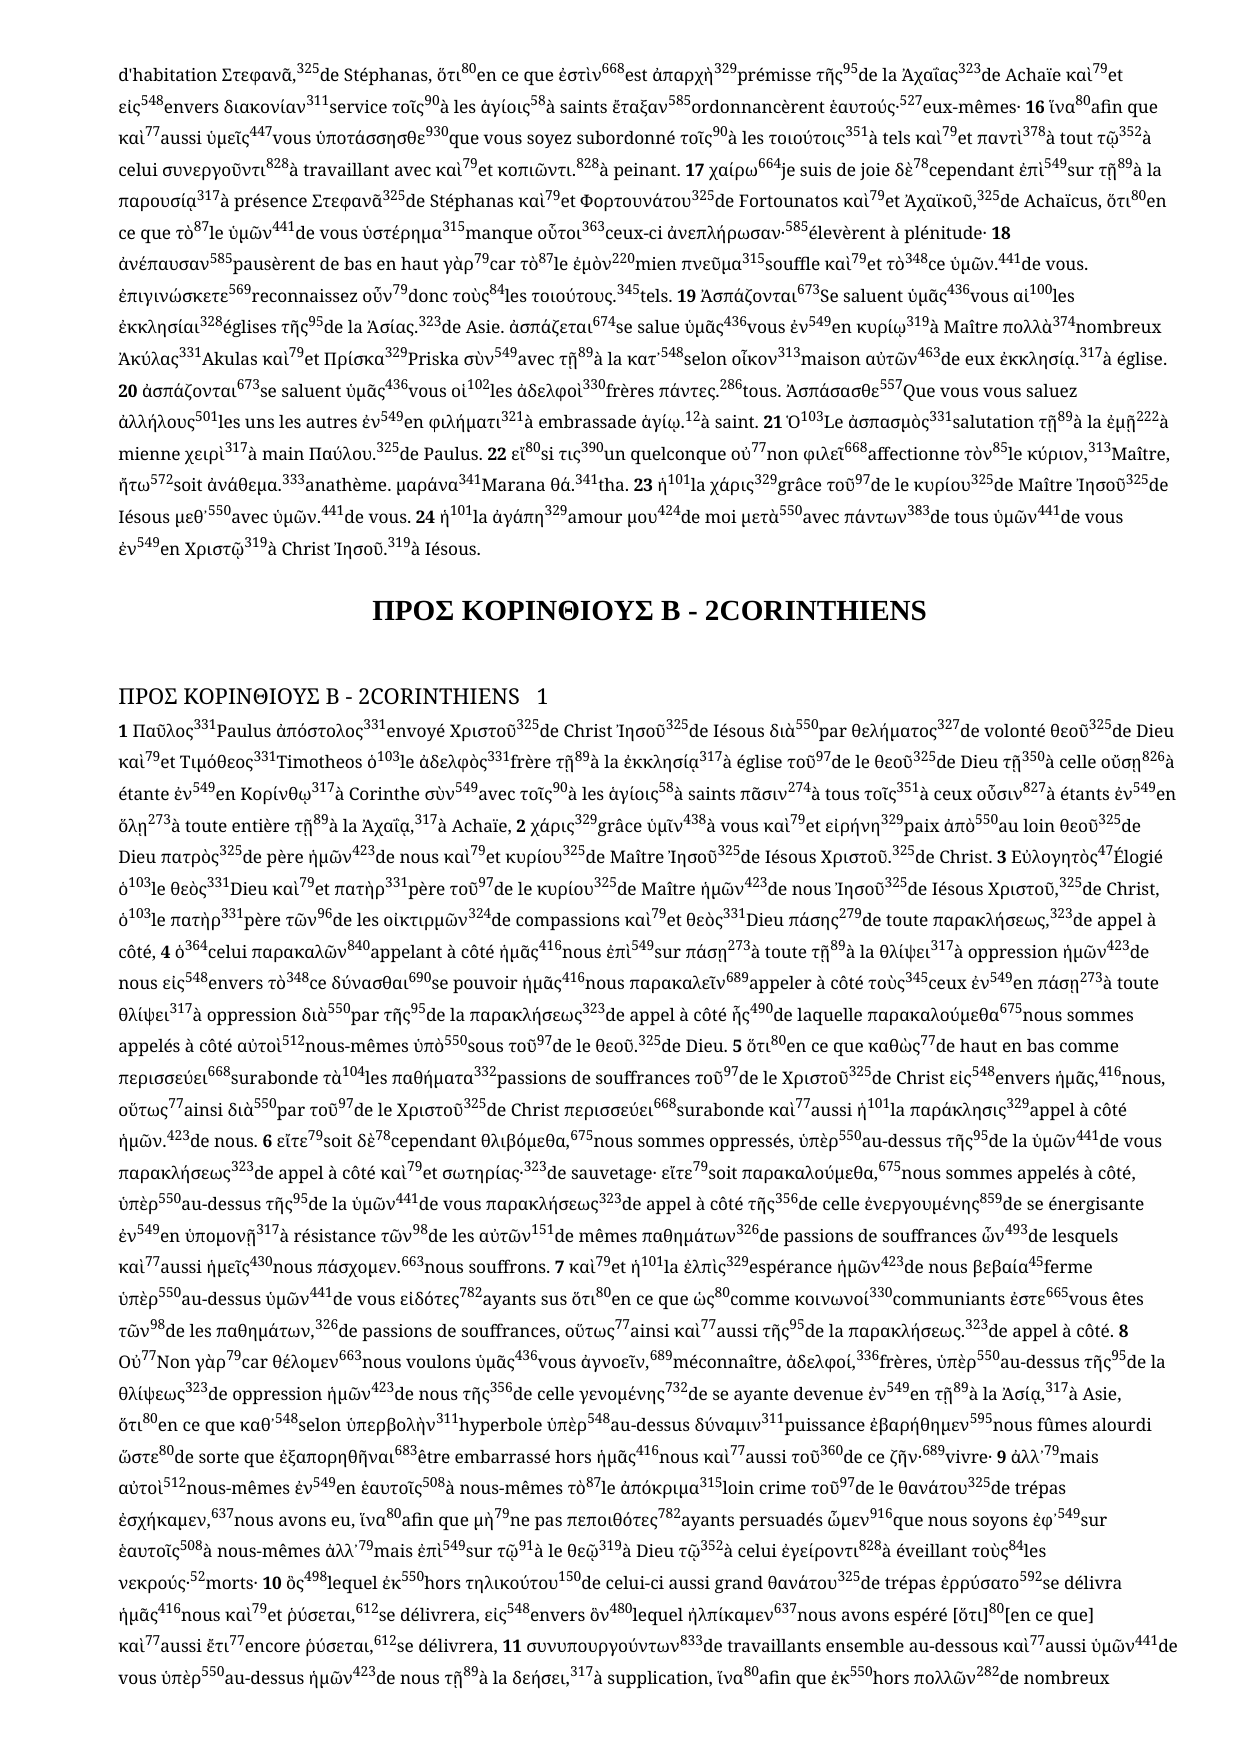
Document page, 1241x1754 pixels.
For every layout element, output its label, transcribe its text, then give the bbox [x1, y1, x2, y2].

text 1 Παῦλος331Paulus ἀπόστολος331envoyé Χριστοῦ325de Christ Ἰησοῦ325de Iésous διὰ550par θελήματος327de volonté θεοῦ325de Dieu καὶ79et Τιμόθεος331Timotheos ὁ103le ἀδελφὸς331frère τῇ89à la ἐκκλησίᾳ317à église τοῦ97de le θεοῦ325de Dieu τῇ350à celle οὔσῃ826à étante ἐν549en Κορίνθῳ317à Corinthe σὺν549avec τοῖς90à les ἁγίοις58à saints πᾶσιν274à tous τοῖς351à ceux οὖσιν827à étants ἐν549en ὅλῃ273à toute entière τῇ89à la Ἀχαΐᾳ,317à Achaïe, 2 χάρις329grâce ὑμῖν438à vous καὶ79et εἰρήνη329paix ἀπὸ550au loin θεοῦ325de Dieu πατρὸς325de père ἡμῶν423de nous καὶ79et κυρίου325de Maître Ἰησοῦ325de Iésous Χριστοῦ.325de Christ. 3 Εὐλογητὸς47Élogié ὁ103le θεὸς331Dieu καὶ79et πατὴρ331père τοῦ97de le κυρίου325de Maître ἡμῶν423de nous Ἰησοῦ325de Iésous Χριστοῦ,325de Christ, ὁ103le πατὴρ331père τῶν96de les οἰκτιρμῶν324de compassions καὶ79et θεὸς331Dieu πάσης279de toute παρακλήσεως,323de appel à côté, 4 ὁ364celui παρακαλῶν840appelant à côté ἡμᾶς416nous ἐπὶ549sur πάσῃ273à toute τῇ89à la θλίψει317à oppression ἡμῶν423de nous εἰς548envers τὸ348ce δύνασθαι690se pouvoir ἡμᾶς416nous παρακαλεῖν689appeler à côté τοὺς345ceux ἐν549en πάσῃ273à toute θλίψει317à oppression διὰ550par τῆς95de la παρακλήσεως323de appel à côté ἧς490de laquelle παρακαλούμεθα675nous sommes appelés à côté αὐτοὶ512nous-mêmes ὑπὸ550sous τοῦ97de le θεοῦ.325de Dieu. 5 ὅτι80en ce que καθὼς77de haut en bas comme περισσεύει668surabonde τὰ104les παθήματα332passions de souffrances τοῦ97de le Χριστοῦ325de Christ εἰς548envers ἡμᾶς,416nous, οὕτως77ainsi διὰ550par τοῦ97de le Χριστοῦ325de Christ περισσεύει668surabonde καὶ77aussi ἡ101la παράκλησις329appel à côté ἡμῶν.423de nous. 6 εἴτε79soit δὲ78cependant θλιβόμεθα,675nous sommes oppressés, ὑπὲρ550au-dessus τῆς95de la ὑμῶν441de vous παρακλήσεως323de appel à côté καὶ79et σωτηρίας·323de sauvetage· εἴτε79soit παρακαλούμεθα,675nous sommes appelés à côté, ὑπὲρ550au-dessus τῆς95de la ὑμῶν441de vous παρακλήσεως323de appel à côté τῆς356de celle ἐνεργουμένης859de se énergisante ἐν549en ὑπομονῇ317à résistance τῶν98de les αὐτῶν151de mêmes παθημάτων326de passions de souffrances ὧν493de lesquels καὶ77aussi ἡμεῖς430nous πάσχομεν.663nous souffrons. 7 καὶ79et ἡ101la ἐλπὶς329espérance ἡμῶν423de nous βεβαία45ferme ὑπὲρ550au-dessus ὑμῶν441de vous εἰδότες782ayants sus ὅτι80en ce que ὡς80comme κοινωνοί330communiants ἐστε665vous êtes τῶν98de les παθημάτων,326de passions de souffrances, οὕτως77ainsi καὶ77aussi τῆς95de la παρακλήσεως.323de appel à côté. 8 Οὐ77Non γὰρ79car θέλομεν663nous voulons ὑμᾶς436vous ἀγνοεῖν,689méconnaître, ἀδελφοί,336frères, ὑπὲρ550au-dessus τῆς95de la θλίψεως323de oppression ἡμῶν423de nous τῆς356de celle γενομένης732de se ayante devenue ἐν549en τῇ89à la Ἀσίᾳ,317à Asie, ὅτι80en ce que καθ᾽548selon ὑπερβολὴν311hyperbole ὑπὲρ548au-dessus δύναμιν311puissance ἐβαρήθημεν595nous fûmes alourdi ὥστε80de sorte que ἐξαπορηθῆναι683être embarrassé hors ἡμᾶς416nous καὶ77aussi τοῦ360de ce ζῆν·689vivre· 9 ἀλλ᾽79mais αὐτοὶ512nous-mêmes ἐν549en ἑαυτοῖς508à nous-mêmes τὸ87le ἀπόκριμα315loin crime τοῦ97de le θανάτου325de trépas ἐσχήκαμεν,637nous avons eu, ἵνα80afin que μὴ79ne pas πεποιθότες782ayants persuadés ὦμεν916que nous soyons ἐφ᾽549sur ἑαυτοῖς508à nous-mêmes ἀλλ᾽79mais ἐπὶ549sur τῷ91à le θεῷ319à Dieu τῷ352à celui ἐγείροντι828à éveillant τοὺς84les νεκρούς·52morts· 10 ὃς498lequel ἐκ550hors τηλικούτου150de celui-ci aussi grand θανάτου325de trépas ἐρρύσατο592se délivra ἡμᾶς416nous καὶ79et ῥύσεται,612se délivrera, εἰς548envers ὃν480lequel ἠλπίκαμεν637nous avons espéré [ὅτι]80[en ce que] καὶ77aussi ἔτι77encore ῥύσεται,612se délivrera, 11 συνυπουργούντων833de travaillants ensemble au-dessous καὶ77aussi ὑμῶν441de vous ὑπὲρ550au-dessus ἡμῶν423de nous τῇ89à la δεήσει,317à supplication, ἵνα80afin que ἐκ550hors πολλῶν282de nombreux προσώπων326de faces τὸ105le εἰς548envers ἡμᾶς416nous χάρισμα333don de grâce διὰ550par πολλῶν383de nombreux εὐχαριστηθῇ911que soit rendu grâce ὑπὲρ550au-dessus ἡμῶν.423de nous. 12 Ἡ101La γὰρ79car καύχησις329vanterie ἡμῶν423de nous αὕτη362celle-ci ἐστίν,668est, τὸ105le μαρτύριον333témoignage τῆς95de la συνειδήσεως323de conscience ἡμῶν,423de nous, ὅτι80en ce que ἐν549en ἁγιότητι317à sainteté καὶ79et εἰλικρινείᾳ317à sincérité τοῦ97de le θεοῦ,325de Dieu, [καὶ]79[et] οὐκ77non ἐν549en σοφίᾳ317à sagesse σαρκικῇ8à charnelle ἀλλ᾽79mais ἐν549en χάριτι317à grâce θεοῦ,325de Dieu, ἀνεστράφημεν595nous fûmes tourné de bas en haut ἐν549en τῷ91à le κόσμῳ,319à monde, περισσοτέρως77plus surabondamment δὲ78cependant πρὸς548vers ὑμᾶς.436vous. 13 οὐ77non γὰρ79car ἄλλα374autres γράφομεν663nous graphons ὑμῖν438à vous ἀλλ᾽79mais ἢ79ou ἃ481lesquels ἀναγινώσκετε665vous prenez connaissance ἢ79ou καὶ77aussi ἐπιγινώσκετε·665vous reconnaissez· ἐλπίζω664j'espère δὲ78cependant ὅτι80en ce que ἕως552jusqu'à ce que τέλους327de achèvement ἐπιγνώσεσθε,609vous vous reconnaîtrez, 14 καθὼς77de haut en bas comme καὶ77aussi ἐπέγνωτε583vous reconnûtes ἡμᾶς416nous ἀπὸ550au loin μέρους,327de part, ὅτι80en ce que καύχημα333vantardise ὑμῶν441de vous ἐσμεν663nous sommes καθάπερ77tout comme καὶ77aussi ὑμεῖς447vous ἡμῶν423de nous ἐν549en τῇ89à la ἡμέρᾳ317à journée τοῦ97de le κυρίου325de Maître [ἡμῶν]423[de nous] Ἰησοῦ.325de Iésous. 15 Καὶ79Et ταύτῃ142à celle-ci τῇ89à la πεποιθήσει317à confiance ἐβουλόμην627je m'avais dessein πρότερον77auparavant πρὸς548vers ὑμᾶς436vous ἐλθεῖν,681venir, ἵνα80afin que δευτέραν201deuxième χάριν311grâce σχῆτε,896que vous ayez, 16 καὶ79et δι᾽550par ὑμῶν441de vous διελθεῖν681passer à travers εἰς548envers Μακεδονίαν311Macédoine καὶ79et πάλιν77de nouveau ἀπὸ550au loin Μακεδονίας323de Macédoine ἐλθεῖν681venir πρὸς548vers ὑμᾶς436vous καὶ79et ὑφ᾽550sous ὑμῶν441de vous προπεμφθῆναι683être mandé en avant εἰς548envers τὴν83la Ἰουδαίαν.311Ioudaia. 17 τοῦτο348ce-ci οὖν79donc βουλόμενος867se ayant dessein μήτι340ne serait-ce que ἄρα77par conséquent τῇ89à la ἐλαφρίᾳ317à légèreté ἐχρησάμην;588je m'utilisai; ἢ79ou ἃ481lesquels βουλεύομαι670je me délibère κατὰ548selon σάρκα311chair βουλεύομαι,670je me délibère, ἵνα80afin que ᾖ921que soit παρ᾽549à côté ἐμοὶ420à moi τὸ366ce ναὶ333oui ναὶ333oui καὶ79et τὸ366ce οὒ340non οὔ;340non; 18 πιστὸς47croyable δὲ78cependant ὁ103le θεὸς331Dieu ὅτι80en ce que ὁ103le λόγος331discours ἡμῶν423de nous ὁ364celui πρὸς548vers ὑμᾶς436vous οὐκ77non ἔστιν668est ναὶ333oui καὶ79et οὔ.340non. 19 ὁ103le τοῦ97de le θεοῦ325de Dieu γὰρ79car υἱὸς331fils Ἰησοῦς331Iésous Χριστὸς331Christ ὁ498celui ἐν549en ὑμῖν438à vous δι᾽550par ἡμῶν423de nous κηρυχθείς,760ayant été annoncé, δι᾽550par ἐμοῦ424de moi καὶ79et Σιλουανοῦ325de Silouane καὶ79et Τιμοθέου,325de Timotheos, οὐκ77non ἐγένετο592se devint ναὶ333oui καὶ79et οὒ340non ἀλλὰ79mais ναὶ333oui ἐν549en αὐτῷ458à lui γέγονεν.642a devenu. 20 ὅσαι301autant lesquelles γὰρ79car ἐπαγγελίαι328promesses θεοῦ,325de Dieu, ἐν549en αὐτῷ458à lui τὸ105le ναί·333oui· διὸ79c'est pourquoi καὶ77aussi δι᾽550par αὐτοῦ464de lui τὸ105le ἀμὴν304amen τῷ91à le θεῷ319à Dieu πρὸς548vers δόξαν311gloire δι᾽550par ἡμῶν.423de nous. 21 ὁ364celui δὲ78cependant βεβαιῶν840affermissant ἡμᾶς416nous σὺν549avec ὑμῖν438à vous εἰς548envers Χριστὸν313Christ καὶ79et χρίσας721ayant oint ἡμᾶς416nous θεός,331Dieu, 22 ὁ498celui καὶ77aussi σφραγισάμενος740se ayant scellé ἡμᾶς416nous καὶ79et δοὺς721ayant donné τὸν85le ἀρραβῶνα313arrhe τοῦ99de le πνεύματος327de souffle ἐν549en ταῖς88à les καρδίαις316à coeurs ἡμῶν.423de nous. 23 Ἐγὼ431Moi δὲ78cependant μάρτυρα313témoin τὸν85le θεὸν313Dieu ἐπικαλοῦμαι670je me surnomme ἐπὶ548sur τὴν83la ἐμὴν216mienne ψυχήν,311âme, ὅτι80en ce que φειδόμενος867se épargnant ὑμῶν441de vous οὐκέτι77non plus ἦλθον582je vins εἰς548envers Κόρινθον.311Corinthe. 24 οὐχ77non ὅτι80en ce que κυριεύομεν663nous maîtrisons ὑμῶν441de vous τῆς95de la πίστεως323de croyance ἀλλὰ79mais συνεργοί46co-travailleurs ἐσμεν663nous sommes τῆς95de la χαρᾶς323de joie ὑμῶν·441de vous· τῇ89à la γὰρ79car πίστει317à croyance ἑστήκατε.639vous avez dressé. [118, 715, 1181, 1689]
subtitle ΠΡΟΣ ΚΟΡΙΝΘΙΟΥΣ Β - 2CORINTHIENS [118, 593, 1181, 627]
text 1 Περὶ550Autour δὲ78cependant τῆς95de la λογείας323de collecte τῆς490de celle εἰς548envers τοὺς84les ἁγίους52saints ὥσπερ80comme certes διέταξα582j'ordonnai au-travers ταῖς88à les ἐκκλησίαις316à églises τῆς95de la Γαλατίας,323de Galatie, οὕτως77ainsi καὶ77aussi ὑμεῖς447vous ποιήσατε.553faites. 2 κατὰ548selon μίαν51une σαββάτου327de sabbat ἕκαστος390chacun ὑμῶν441de vous παρ᾽549à côté ἑαυτῷ533à lui-même τιθέτω572pose θησαυρίζων840thésaurisant ὅ482lequel τι375un quelconque ἐὰν340si le cas échéant εὐοδῶται,932que soit cheminé bien, ἵνα80afin que μὴ77ne pas ὅταν80lorsque le cas échéant ἔλθω895que je vienne τότε77alors λογεῖαι328collectes γίνωνται.926que se deviennent. 3 ὅταν80lorsque le cas échéant δὲ78cependant παραγένωμαι,901que je me devienne à côté, οὓς479lesquels ἐὰν340si le cas échéant δοκιμάσητε,896que vous éprouviez, δι᾽550par ἐπιστολῶν322de épîtres τούτους345ceux-ci πέμψω602je manderai ἀπενεγκεῖν681porter au loin τὴν83la χάριν311grâce ὑμῶν441de vous εἰς548envers Ἰερουσαλήμ·311Ierousalem· 4 ἐὰν80si le cas échéant δὲ78cependant ἄξιον49digne ᾖ921que soit τοῦ360de ce κἀμὲ417et moi πορεύεσθαι,690se aller, σὺν549avec ἐμοὶ420à moi πορεύσονται.611se iront. 5 Ἐλεύσομαι608Je me viendrai δὲ78cependant πρὸς548vers ὑμᾶς436vous ὅταν80lorsque le cas échéant Μακεδονίαν311Macédoine διέλθω·895que je passe à travers· Μακεδονίαν311Macédoine γὰρ79car διέρχομαι,670je me passe à travers, 6 πρὸς548vers ὑμᾶς436vous δὲ78cependant τυχὸν709ayant obtenu παραμενῶ602je resterai à côté ἢ79ou καὶ77aussi παραχειμάσω,602je hivernerai à côté, ἵνα80afin que ὑμεῖς447vous με417moi προπέμψητε896que vous mandiez en avant οὗ77où ἐὰν340si le cas échéant πορεύωμαι.923que je m'aille. 7 οὐ77non θέλω664je veux γὰρ79car ὑμᾶς436vous ἄρτι77à l'instant ἐν549en παρόδῳ317à côté du chemin ἰδεῖν,681voir, ἐλπίζω664j'espère γὰρ79car χρόνον313temps τινὰ269un quelconque ἐπιμεῖναι681rester sur πρὸς548vers ὑμᾶς436vous ἐὰν80si le cas échéant ὁ103le κύριος331Maître ἐπιτρέψῃ.899que permette. 8 ἐπιμενῶ602je resterai sur δὲ78cependant ἐν549en Ἐφέσῳ317à Éphèse ἕως552jusqu'à ce que τῆς95de la πεντηκοστῆς·323de pentecôte· 9 θύρα329porte γάρ79car μοι420à moi ἀνέῳγεν642a ouvert μεγάλη69grande καὶ79et ἐνεργής,69énergisante, καὶ79et ἀντικείμενοι866se couchants contre πολλοί.389nombreux. 10 Ἐὰν80Si le cas échéant δὲ78cependant ἔλθῃ899que vienne Τιμόθεος,331Timotheos, βλέπετε,569regardez, ἵνα80afin que ἀφόβως77sans effrayement γένηται905que se devienne πρὸς548vers ὑμᾶς·436vous· τὸ87le γὰρ79car ἔργον315travail κυρίου325de Maître ἐργάζεται674se met au travail ὡς80comme κἀγώ·431et moi· 11 μή77ne pas τις390un quelconque οὖν79donc αὐτὸν452lui ἐξουθενήσῃ.899que exclue comme rien. προπέμψατε553mandez en avant δὲ78cependant αὐτὸν452lui ἐν549en εἰρήνῃ,317à paix, ἵνα80afin que ἔλθῃ899que vienne πρός548vers με·417moi· ἐκδέχομαι670je m'attends γὰρ79car αὐτὸν452lui μετὰ550avec τῶν96de les ἀδελφῶν.324de frères. 12 Περὶ550Autour δὲ78cependant Ἀπολλῶ325de Apollos τοῦ97de le ἀδελφοῦ,325de frère, πολλὰ374nombreux παρεκάλεσα582j'appelai à côté αὐτόν,452lui, ἵνα80afin que ἔλθῃ899que vienne πρὸς548vers ὑμᾶς436vous μετὰ550avec τῶν96de les ἀδελφῶν·324de frères· καὶ79et πάντως77en tout cas οὐκ77non ἦν625était θέλημα333volonté ἵνα80afin que νῦν77maintenant ἔλθῃ·899que vienne· ἐλεύσεται612se viendra δὲ78cependant ὅταν80lorsque le cas échéant εὐκαιρήσῃ.899que ait moment de bien. 13 Γρηγορεῖτε,569Vigilez, στήκετε569tenez debout ἐν549en τῇ89à la πίστει,317à croyance, ἀνδρίζεσθε,573que vous vous agissez en homme, κραταιοῦσθε.577soyez fortifiés. 14 πάντα391tous ὑμῶν441de vous ἐν549en ἀγάπῃ317à amour γινέσθω.576se devienne. 15 Παρακαλῶ664J'appelle à côté δὲ78cependant ὑμᾶς,436vous, ἀδελφοί·336frères· οἴδατε639vous avez su τὴν83la οἰκίαν311maison d'habitation Στεφανᾶ,325de Stéphanas, ὅτι80en ce que ἐστὶν668est ἀπαρχὴ329prémisse τῆς95de la Ἀχαΐας323de Achaïe καὶ79et εἰς548envers διακονίαν311service τοῖς90à les ἁγίοις58à saints ἔταξαν585ordonnancèrent ἑαυτούς·527eux-mêmes· 16 ἵνα80afin que καὶ77aussi ὑμεῖς447vous ὑποτάσσησθε930que vous soyez subordonné τοῖς90à les τοιούτοις351à tels καὶ79et παντὶ378à tout τῷ352à celui συνεργοῦντι828à travaillant avec καὶ79et κοπιῶντι.828à peinant. 17 χαίρω664je suis de joie δὲ78cependant ἐπὶ549sur τῇ89à la παρουσίᾳ317à présence Στεφανᾶ325de Stéphanas καὶ79et Φορτουνάτου325de Fortounatos καὶ79et Ἀχαϊκοῦ,325de Achaïcus, ὅτι80en ce que τὸ87le ὑμῶν441de vous ὑστέρημα315manque οὗτοι363ceux-ci ἀνεπλήρωσαν·585élevèrent à plénitude· 18 ἀνέπαυσαν585pausèrent de bas en haut γὰρ79car τὸ87le ἐμὸν220mien πνεῦμα315souffle καὶ79et τὸ348ce ὑμῶν.441de vous. ἐπιγινώσκετε569reconnaissez οὖν79donc τοὺς84les τοιούτους.345tels. 19 Ἀσπάζονται673Se saluent ὑμᾶς436vous αἱ100les ἐκκλησίαι328églises τῆς95de la Ἀσίας.323de Asie. ἀσπάζεται674se salue ὑμᾶς436vous ἐν549en κυρίῳ319à Maître πολλὰ374nombreux Ἀκύλας331Akulas καὶ79et Πρίσκα329Priska σὺν549avec τῇ89à la κατ᾽548selon οἶκον313maison αὐτῶν463de eux ἐκκλησίᾳ.317à église. 20 ἀσπάζονται673se saluent ὑμᾶς436vous οἱ102les ἀδελφοὶ330frères πάντες.286tous. Ἀσπάσασθε557Que vous vous saluez ἀλλήλους501les uns les autres ἐν549en φιλήματι321à embrassade ἁγίῳ.12à saint. 21 Ὁ103Le ἀσπασμὸς331salutation τῇ89à la ἐμῇ222à mienne χειρὶ317à main Παύλου.325de Paulus. 22 εἴ80si τις390un quelconque οὐ77non φιλεῖ668affectionne τὸν85le κύριον,313Maître, ἤτω572soit ἀνάθεμα.333anathème. μαράνα341Marana θά.341tha. 23 ἡ101la χάρις329grâce τοῦ97de le κυρίου325de Maître Ἰησοῦ325de Iésous μεθ᾽550avec ὑμῶν.441de vous. 24 ἡ101la ἀγάπη329amour μου424de moi μετὰ550avec πάντων383de tous ὑμῶν441de vous ἐν549en Χριστῷ319à Christ Ἰησοῦ.319à Iésous. [118, 59, 1181, 560]
text ΠΡΟΣ ΚΟΡΙΝΘΙΟΥΣ Β - 2CORINTHIENS 1 [118, 681, 1181, 711]
